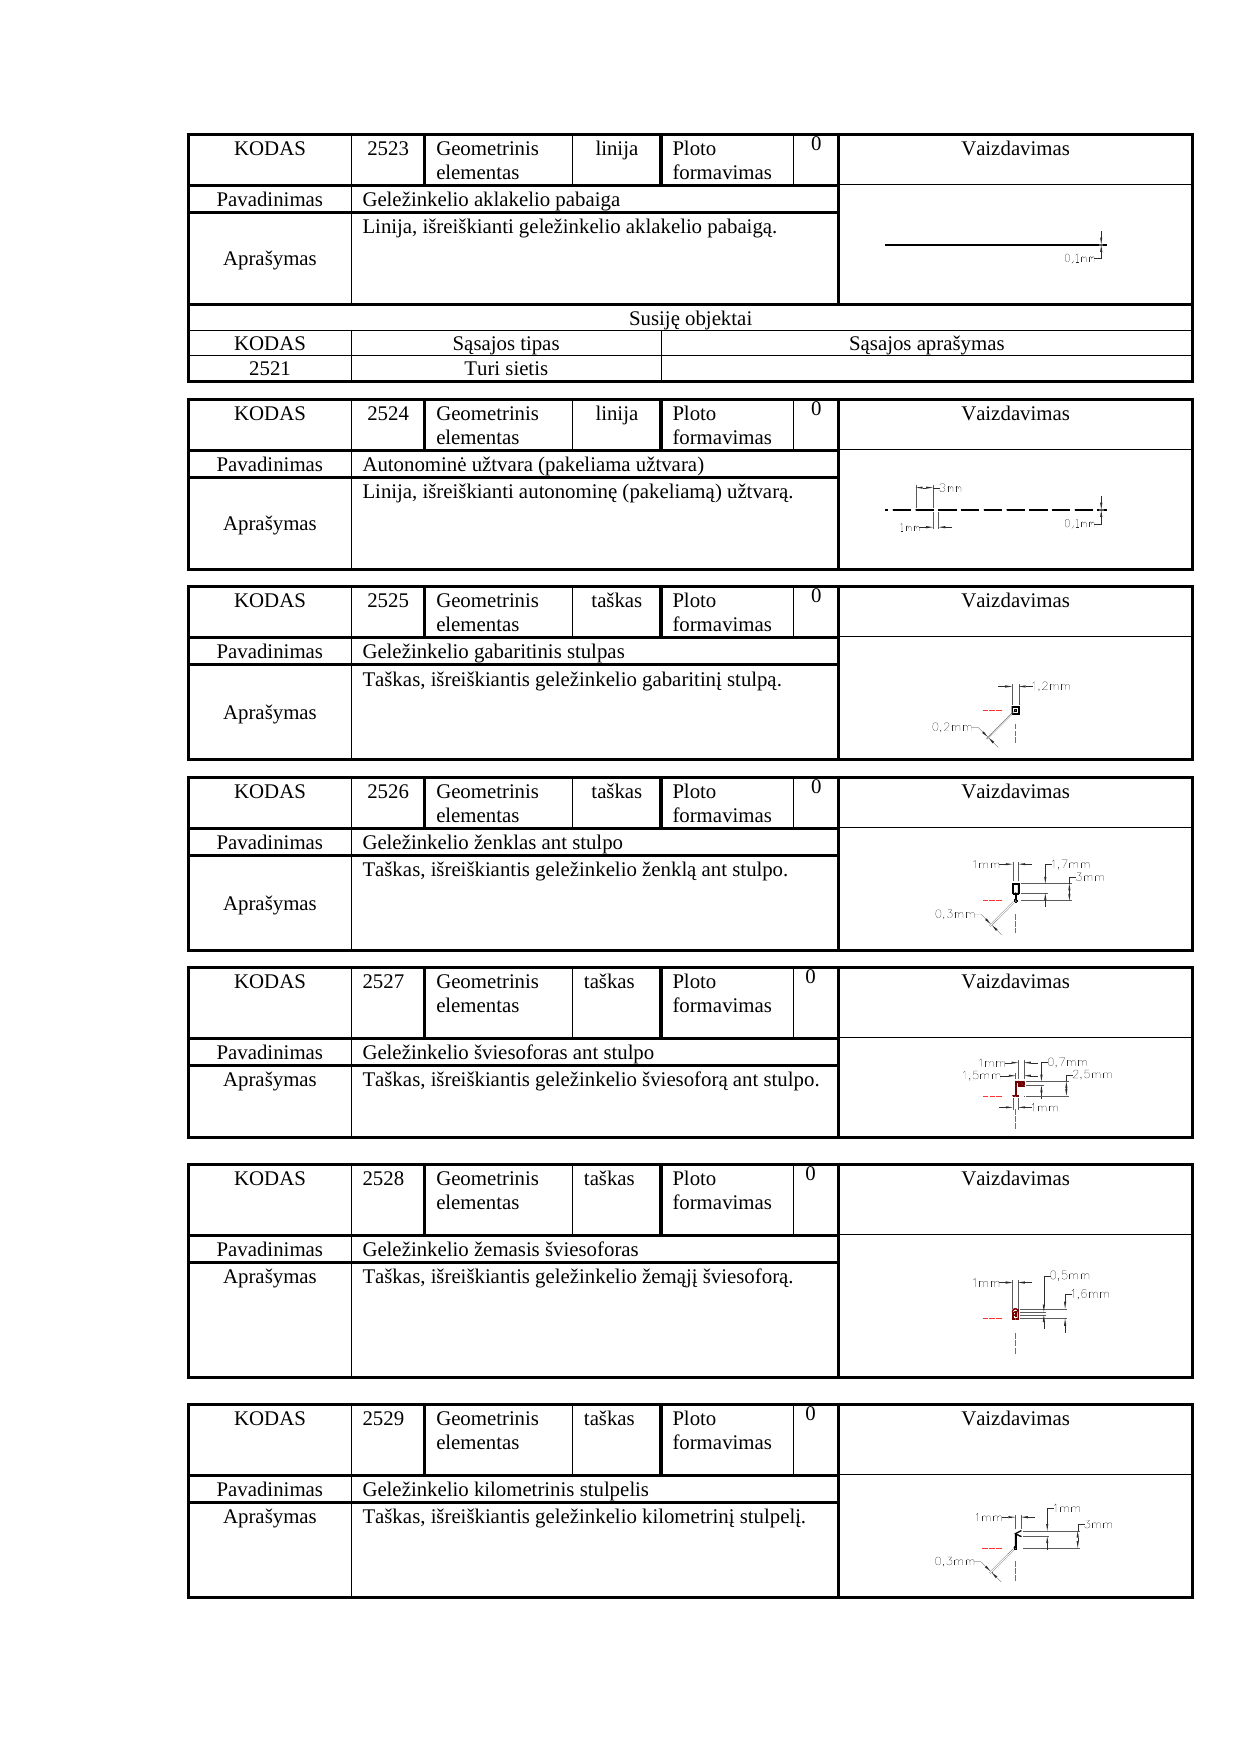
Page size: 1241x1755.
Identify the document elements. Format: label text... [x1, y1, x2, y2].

table_header Vaizdavimas [840, 1406, 1191, 1474]
table_cell Taškas, išreiškiantis geležinkelio gabaritinį stulpą. [352, 666, 837, 758]
table_cell [840, 828, 1191, 949]
table_cell Pavadinimas [190, 452, 351, 476]
table_header taškas [573, 588, 659, 636]
table_header Ploto formavimas [663, 969, 793, 1037]
table_header  [794, 588, 837, 636]
table_header Vaizdavimas [840, 1166, 1191, 1234]
table_header linija [573, 136, 659, 184]
table_cell Geležinkelio ženklas ant stulpo [352, 830, 837, 854]
table_header Ploto formavimas [663, 1166, 793, 1234]
table_header linija [573, 401, 659, 449]
table_cell [840, 637, 1191, 758]
table_cell Aprašymas [190, 1067, 351, 1136]
table_header Ploto formavimas [663, 588, 793, 636]
table_cell Pavadinimas [190, 639, 351, 663]
table_header  [794, 1406, 837, 1474]
table_header KODAS [190, 969, 351, 1037]
table_cell Geležinkelio žemasis šviesoforas [352, 1237, 837, 1261]
table_cell [840, 1475, 1191, 1596]
table_header Vaizdavimas [840, 401, 1191, 449]
table_cell Aprašymas [190, 214, 351, 302]
table_header KODAS [190, 1166, 351, 1234]
table_cell Pavadinimas [190, 830, 351, 854]
table_cell Pavadinimas [190, 187, 351, 211]
table_cell Taškas, išreiškiantis geležinkelio šviesoforą ant stulpo. [352, 1067, 837, 1136]
table_header  [794, 779, 837, 827]
table_header KODAS [190, 588, 351, 636]
table_header Geometrinis elementas [426, 136, 572, 184]
table_cell Pavadinimas [190, 1477, 351, 1501]
table_cell [840, 450, 1191, 567]
table_header Vaizdavimas [840, 136, 1191, 184]
table_header Ploto formavimas [663, 136, 793, 184]
table_cell Susiję objektai [190, 306, 1191, 330]
table_header Vaizdavimas [840, 588, 1191, 636]
table_cell [662, 356, 1191, 380]
table_header 2525 [352, 588, 423, 636]
table_header taškas [573, 1406, 659, 1474]
table_header 2524 [352, 401, 423, 449]
table_header 2526 [352, 779, 423, 827]
table_cell Taškas, išreiškiantis geležinkelio kilometrinį stulpelį. [352, 1504, 837, 1596]
table_header 2529 [352, 1406, 423, 1474]
table_header Geometrinis elementas [426, 779, 572, 827]
table_header  [794, 136, 837, 184]
table_cell Sąsajos aprašymas [662, 331, 1191, 355]
table_header 2527 [352, 969, 423, 1037]
table_cell Linija, išreiškianti autonominę (pakeliamą) užtvarą. [352, 479, 837, 567]
table_header taškas [573, 779, 659, 827]
table_cell Aprašymas [190, 1264, 351, 1376]
table_header  [794, 969, 837, 1037]
table_header  [794, 401, 837, 449]
table_cell Aprašymas [190, 479, 351, 567]
table_header taškas [573, 969, 659, 1037]
table_header Geometrinis elementas [426, 401, 572, 449]
table_header KODAS [190, 136, 351, 184]
table_cell Linija, išreiškianti geležinkelio aklakelio pabaigą. [352, 214, 837, 302]
table_header taškas [573, 1166, 659, 1234]
table_cell Taškas, išreiškiantis geležinkelio ženklą ant stulpo. [352, 857, 837, 949]
table_cell Sąsajos tipas [352, 331, 661, 355]
table_header Vaizdavimas [840, 779, 1191, 827]
table_header 2523 [352, 136, 423, 184]
table_header KODAS [190, 1406, 351, 1474]
table_cell Aprašymas [190, 857, 351, 949]
table_cell Pavadinimas [190, 1040, 351, 1064]
table_header Ploto formavimas [663, 1406, 793, 1474]
table_header Geometrinis elementas [426, 1166, 572, 1234]
table_header Geometrinis elementas [426, 1406, 572, 1474]
table_cell 2521 [190, 356, 351, 380]
table_cell Geležinkelio kilometrinis stulpelis [352, 1477, 837, 1501]
table_header Geometrinis elementas [426, 969, 572, 1037]
table_header  [794, 1166, 837, 1234]
table_header Ploto formavimas [663, 779, 793, 827]
table_cell Geležinkelio gabaritinis stulpas [352, 639, 837, 663]
table_header KODAS [190, 401, 351, 449]
table_cell Aprašymas [190, 666, 351, 758]
table_cell Turi sietis [352, 356, 661, 380]
table_cell Aprašymas [190, 1504, 351, 1596]
table_cell [840, 1235, 1191, 1376]
table_header Vaizdavimas [840, 969, 1191, 1037]
table_cell Geležinkelio šviesoforas ant stulpo [352, 1040, 837, 1064]
table_cell Autonominė užtvara (pakeliama užtvara) [352, 452, 837, 476]
table_cell Geležinkelio aklakelio pabaiga [352, 187, 837, 211]
table_cell [840, 1038, 1191, 1136]
table_header Geometrinis elementas [426, 588, 572, 636]
table_cell [840, 185, 1191, 302]
table_header Ploto formavimas [663, 401, 793, 449]
table_cell KODAS [190, 331, 351, 355]
table_cell Pavadinimas [190, 1237, 351, 1261]
table_cell Taškas, išreiškiantis geležinkelio žemąjį šviesoforą. [352, 1264, 837, 1376]
table_header KODAS [190, 779, 351, 827]
table_header 2528 [352, 1166, 423, 1234]
